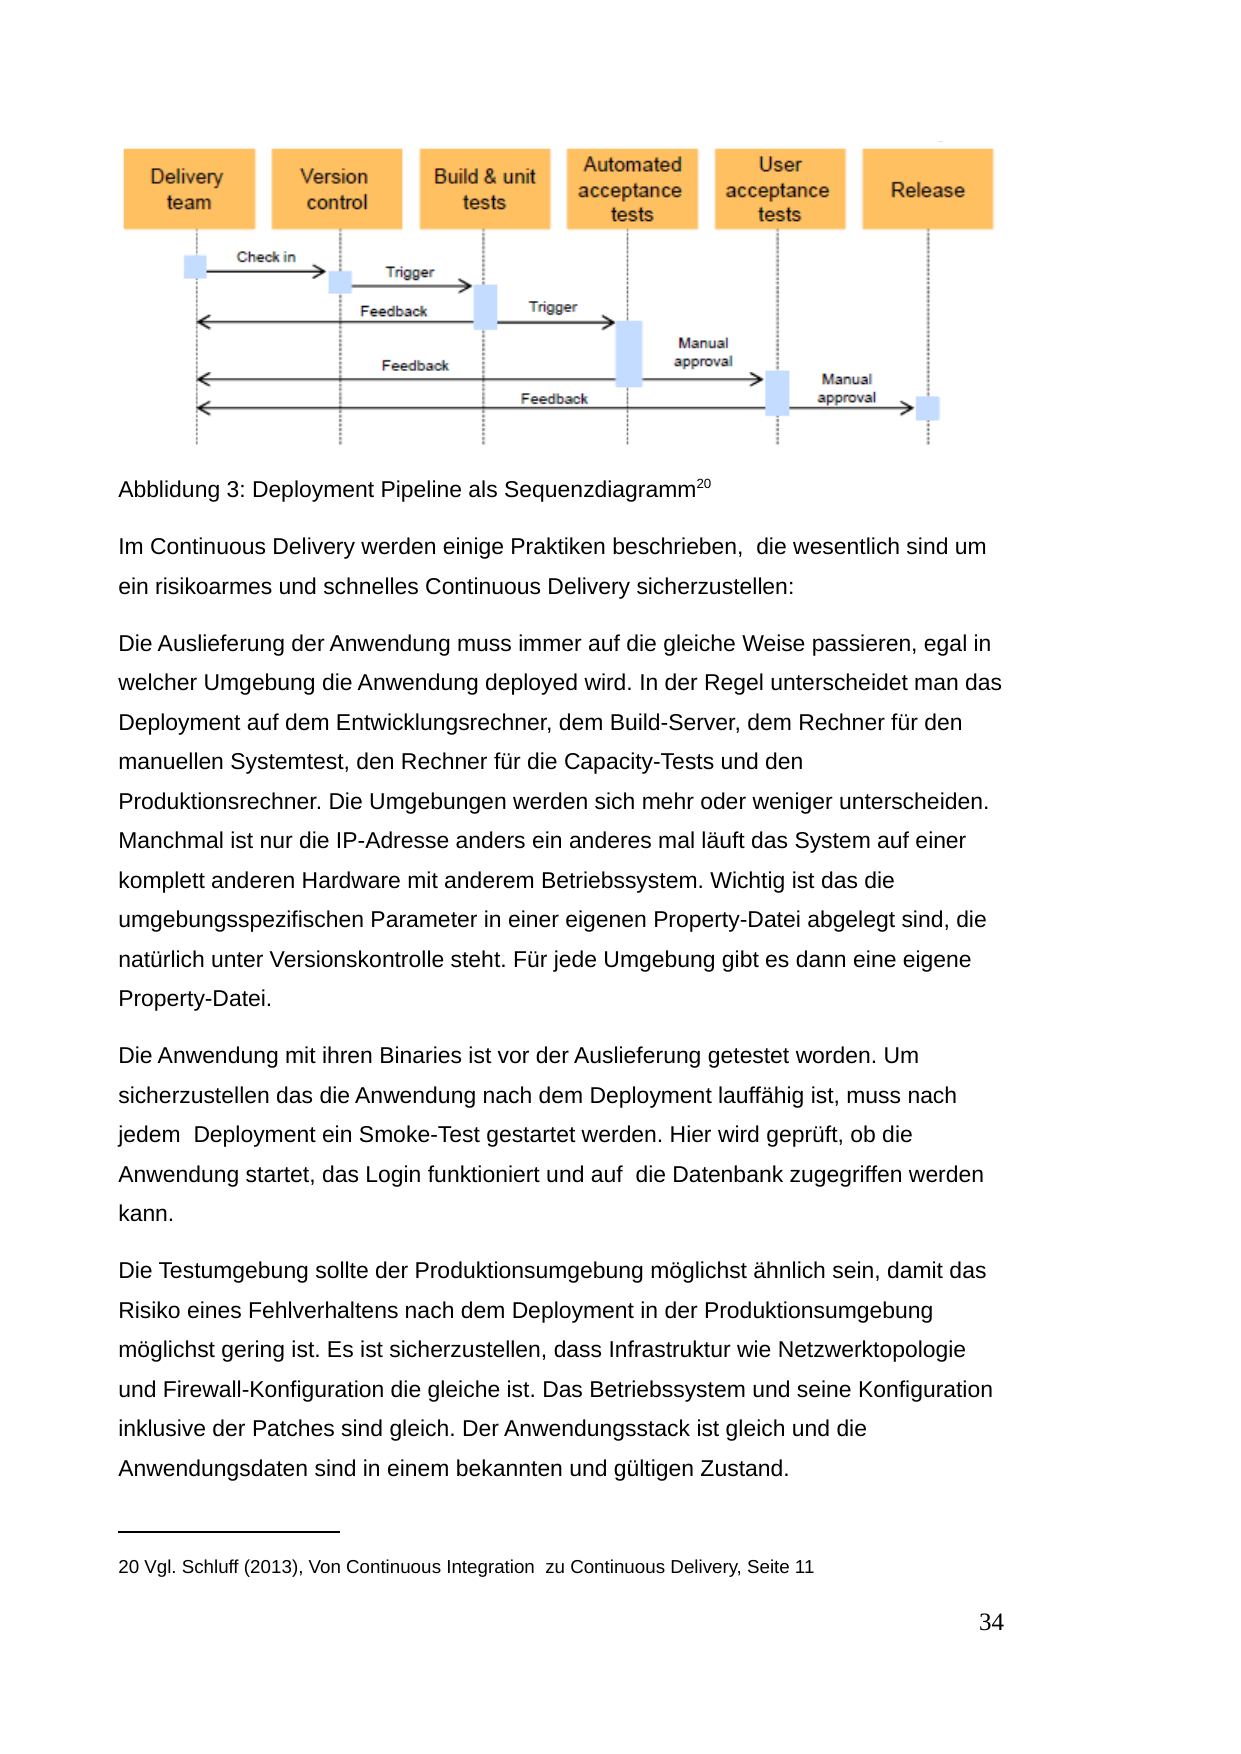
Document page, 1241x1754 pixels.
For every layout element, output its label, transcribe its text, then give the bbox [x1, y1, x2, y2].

text Die Testumgebung sollte der Produktionsumgebung möglichst ähnlich sein, damit das Risiko eines Fehlverhaltens nach dem Deployment in der Produktionsumgebung möglichst gering ist. Es ist sicherzustellen, dass Infrastruktur wie Netzwerktopologie und Firewall-Konfiguration die gleiche ist. Das Betriebssystem und seine Konfiguration inklusive der Patches sind gleich. Der Anwendungsstack ist gleich und die Anwendungsdaten sind in einem bekannten und gültigen Zustand. [118, 1257, 1004, 1481]
text Vgl. Schluff (2013), Von Continuous Integration zu Continuous Delivery, Seite 11 [118, 1556, 1004, 1578]
text Abblidung 3: Deployment Pipeline als Sequenzdiagramm [118, 463, 1004, 502]
picture [118, 141, 1005, 463]
text Die Auslieferung der Anwendung muss immer auf die gleiche Weise passieren, egal in welcher Umgebung die Anwendung deployed wird. In der Regel unterscheidet man das Deployment auf dem Entwicklungsrechner, dem Build-Server, dem Rechner für den manuellen Systemtest, den Rechner für die Capacity-Tests und den Produktionsrechner. Die Umgebungen werden sich mehr oder weniger unterscheiden. Manchmal ist nur die IP-Adresse anders ein anderes mal läuft das System auf einer komplett anderen Hardware mit anderem Betriebssystem. Wichtig ist das die umgebungsspezifischen Parameter in einer eigenen Property-Datei abgelegt sind, die natürlich unter Versionskontrolle steht. Für jede Umgebung gibt es dann eine eigene Property-Datei. [118, 630, 1004, 1011]
text Im Continuous Delivery werden einige Praktiken beschrieben, die wesentlich sind um ein risikoarmes und schnelles Continuous Delivery sicherzustellen: [118, 533, 1004, 599]
text [118, 118, 1004, 141]
text Die Anwendung mit ihren Binaries ist vor der Auslieferung getestet worden. Um sicherzustellen das die Anwendung nach dem Deployment lauffähig ist, muss nach jedem Deployment ein Smoke-Test gestartet werden. Hier wird geprüft, ob die Anwendung startet, das Login funktioniert und auf die Datenbank zugegriffen werden kann. [118, 1042, 1004, 1227]
